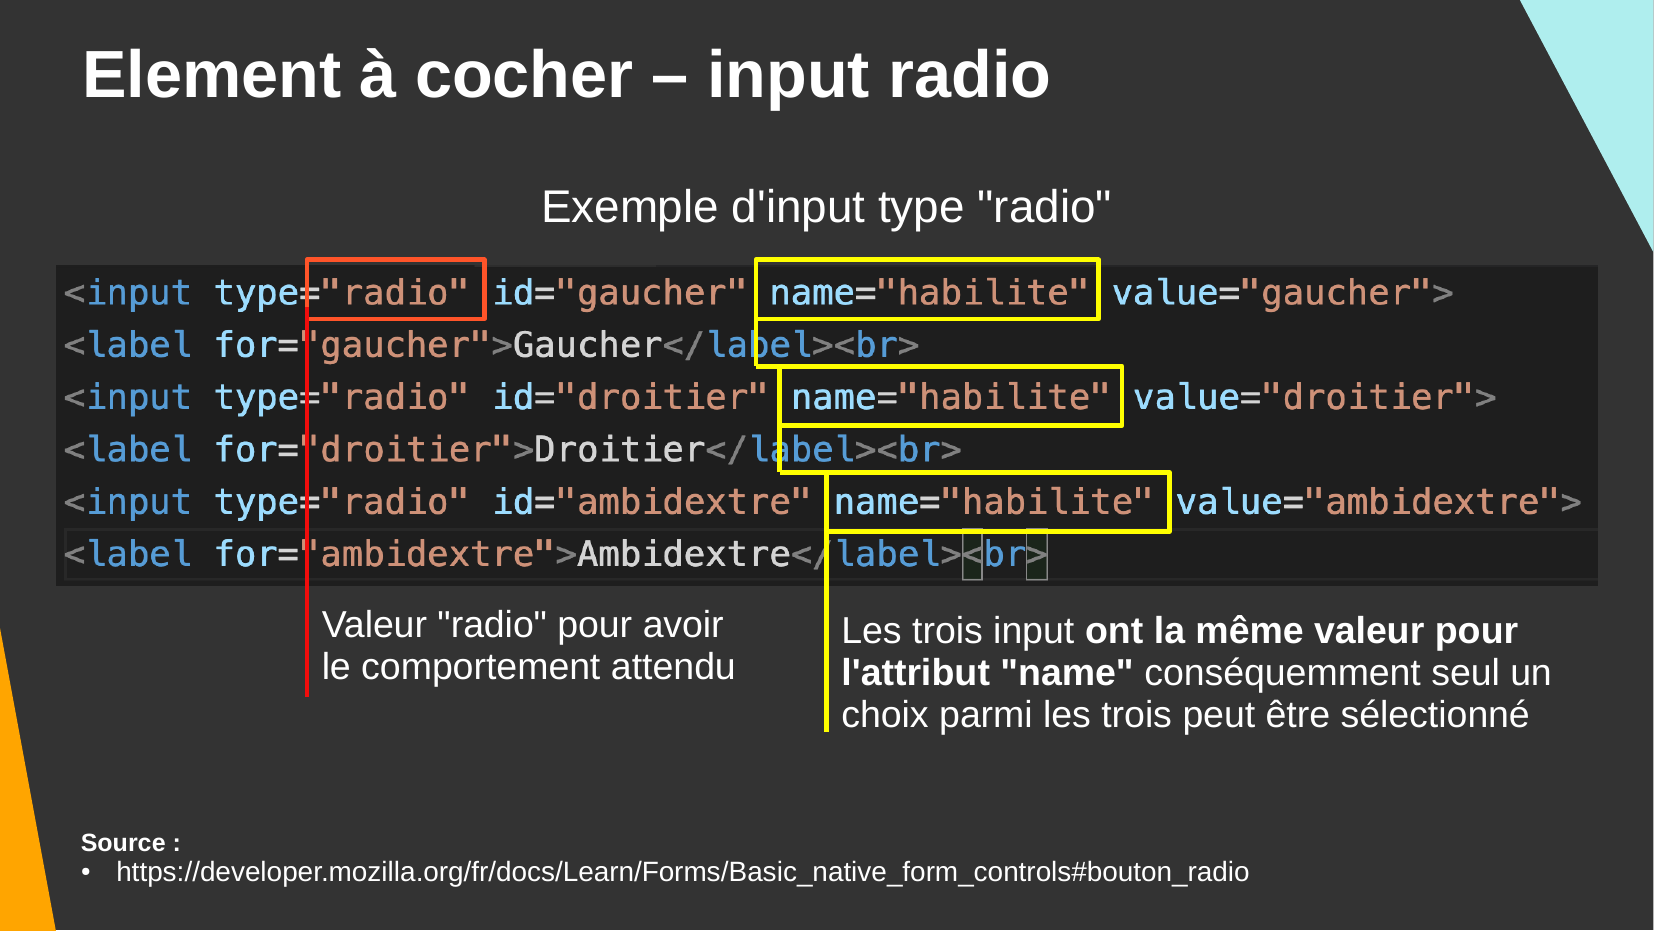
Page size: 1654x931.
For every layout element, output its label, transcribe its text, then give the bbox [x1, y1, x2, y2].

text_box [0, 628, 56, 931]
picture [829, 475, 1167, 529]
text_box [1519, 0, 1654, 254]
picture [309, 265, 482, 317]
picture [56, 265, 305, 586]
title Element à cocher – input radio [82, 37, 1571, 114]
picture [758, 265, 1096, 317]
text_box Valeur "radio" pour avoir le comportement attendu [307, 596, 756, 696]
title Exemple d'input type "radio" [126, 180, 1527, 233]
text_box Source : https://developer.mozilla.org/fr/docs/Learn/Forms/Basic_native_form_controls#bouton_radio [66, 820, 1552, 896]
picture [782, 369, 1120, 423]
picture [758, 265, 1598, 586]
text_box Les trois input ont la même valeur pour l'attribut "name" conséquemment seul un choix parmi les trois peut être sélectionné [826, 602, 1607, 745]
picture [309, 265, 824, 586]
